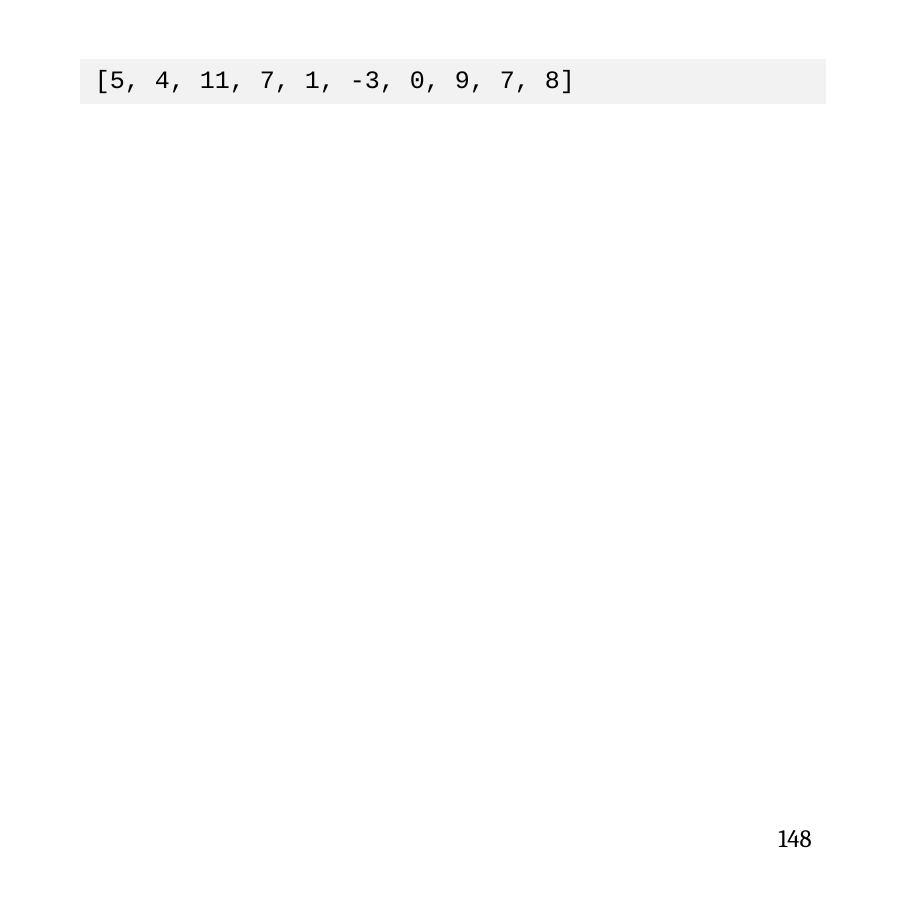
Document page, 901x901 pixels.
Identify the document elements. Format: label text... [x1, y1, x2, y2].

text [5, 4, 11, 7, 1, -3, 0, 9, 7, 8] [86, 65, 820, 98]
